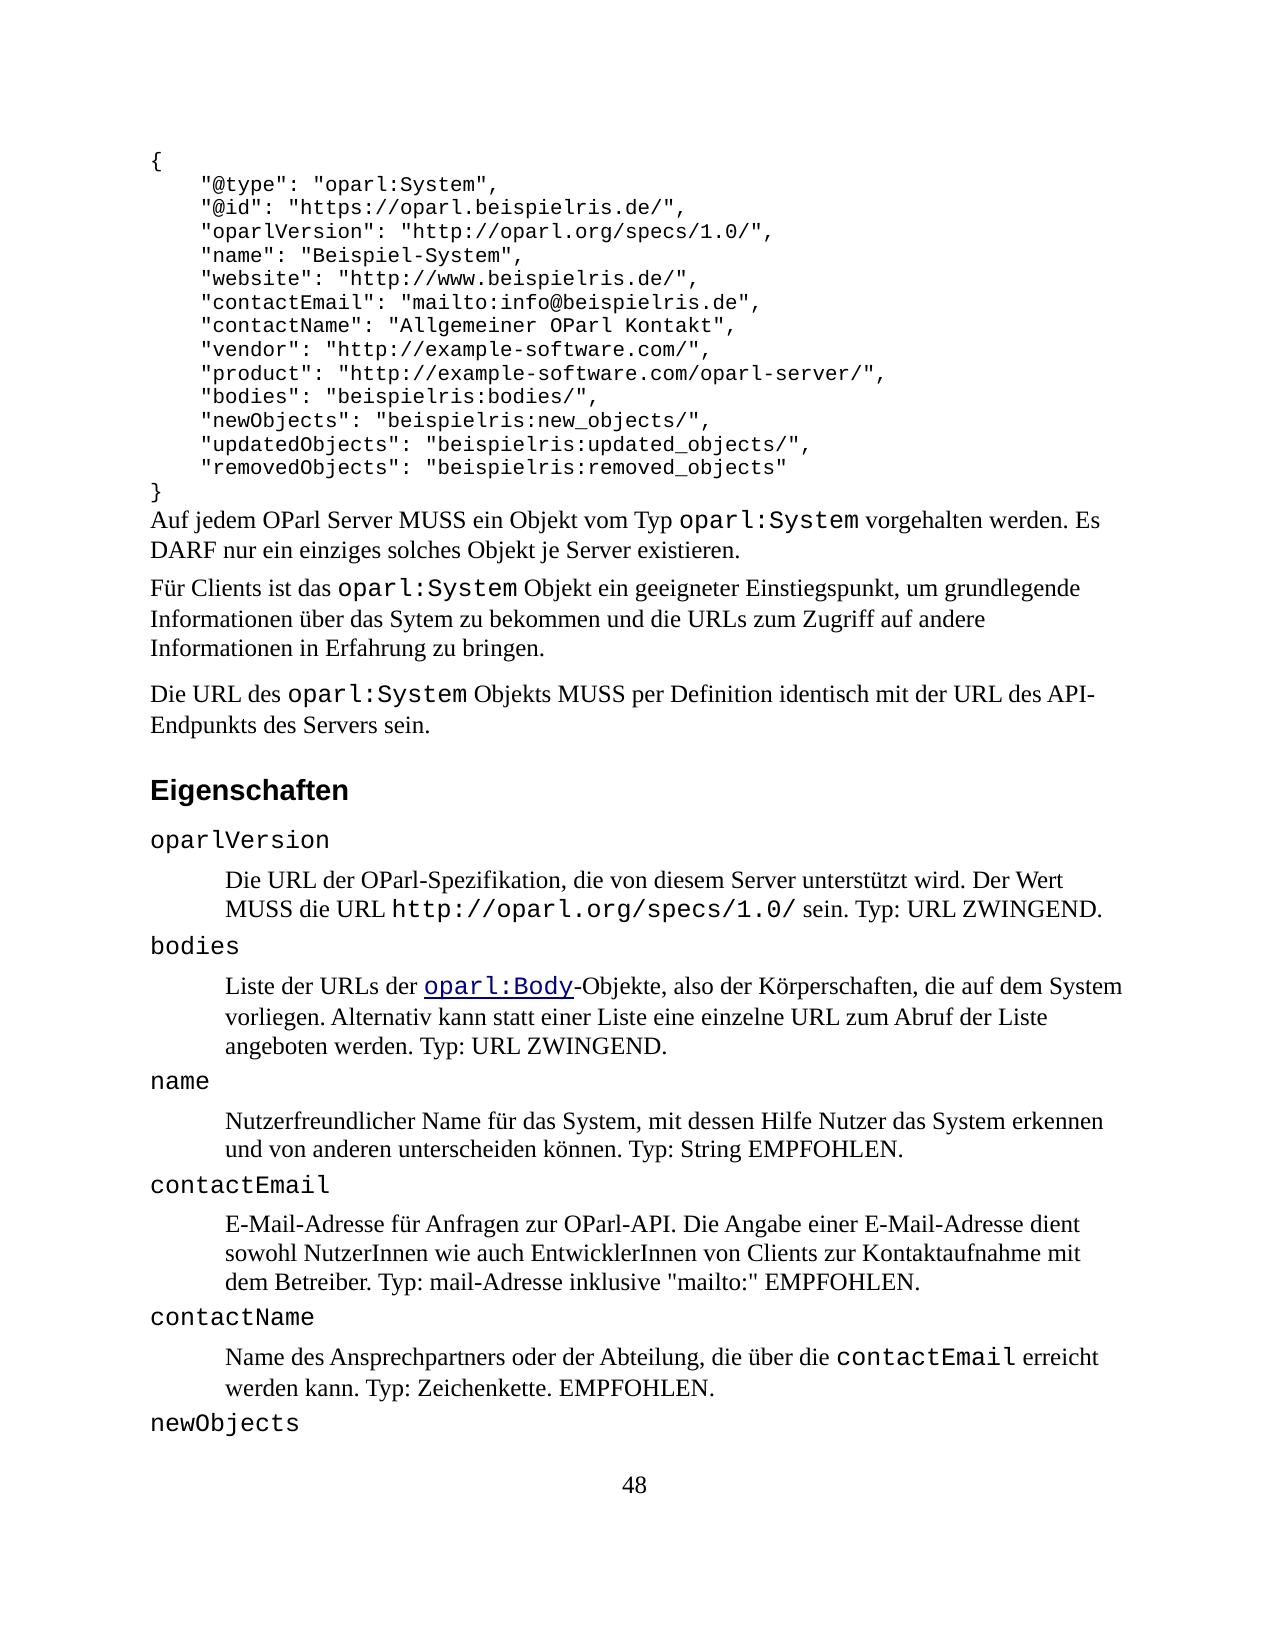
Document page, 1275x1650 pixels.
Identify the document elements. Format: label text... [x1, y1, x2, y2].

text "removedObjects": "beispielris:removed_objects" [150, 457, 1125, 481]
text Für Clients ist das oparl:System Objekt ein geeigneter Einstiegspunkt, um grundlegende Informationen über das Sytem zu bekommen und die URLs zum Zugriff auf andere Informationen in Erfahrung zu bringen. [150, 573, 1125, 662]
text "website": "http://www.beispielris.de/", [150, 268, 1125, 292]
text "bodies": "beispielris:bodies/", [150, 386, 1125, 410]
text name [150, 1068, 1125, 1097]
text "vendor": "http://example-software.com/", [150, 339, 1125, 363]
text contactEmail [150, 1172, 1125, 1201]
text "contactEmail": "mailto:info@beispielris.de", [150, 292, 1125, 316]
text "contactName": "Allgemeiner OParl Kontakt", [150, 316, 1125, 339]
text "newObjects": "beispielris:new_objects/", [150, 410, 1125, 434]
text Die URL des oparl:System Objekts MUSS per Definition identisch mit der URL des API-Endpunkts des Servers sein. [150, 679, 1125, 739]
text newObjects [150, 1411, 1125, 1439]
text "@type": "oparl:System", [150, 174, 1125, 197]
text bodies [150, 934, 1125, 962]
text Die URL der OParl-Spezifikation, die von diesem Server unterstützt wird. Der Wert MUSS die URL http://oparl.org/specs/1.0/ sein. Typ: URL ZWINGEND. [225, 865, 1125, 925]
text contactName [150, 1305, 1125, 1333]
text "name": "Beispiel-System", [150, 244, 1125, 268]
text "updatedObjects": "beispielris:updated_objects/", [150, 434, 1125, 457]
text "product": "http://example-software.com/oparl-server/", [150, 363, 1125, 386]
text oparlVersion [150, 828, 1125, 856]
text Name des Ansprechpartners oder der Abteilung, die über die contactEmail erreicht werden kann. Typ: Zeichenkette. EMPFOHLEN. [225, 1342, 1125, 1402]
text E-Mail-Adresse für Anfragen zur OParl-API. Die Angabe einer E-Mail-Adresse dient sowohl NutzerInnen wie auch EntwicklerInnen von Clients zur Kontaktaufnahme mit dem Betreiber. Typ: mail-Adresse inklusive "mailto:" EMPFOHLEN. [225, 1209, 1125, 1296]
text Auf jedem OParl Server MUSS ein Objekt vom Typ oparl:System vorgehalten werden. Es DARF nur ein einziges solches Objekt je Server existieren. [150, 505, 1125, 564]
text { [150, 150, 1125, 174]
text Nutzerfreundlicher Name für das System, mit dessen Hilfe Nutzer das System erkennen und von anderen unterscheiden können. Typ: String EMPFOHLEN. [225, 1106, 1125, 1163]
text "@id": "https://oparl.beispielris.de/", [150, 197, 1125, 221]
text Liste der URLs der oparl:Body-Objekte, also der Körperschaften, die auf dem System vorliegen. Alternativ kann statt einer Liste eine einzelne URL zum Abruf der Liste angeboten werden. Typ: URL ZWINGEND. [225, 971, 1125, 1059]
text } [150, 481, 1125, 505]
text "oparlVersion": "http://oparl.org/specs/1.0/", [150, 221, 1125, 244]
subtitle Eigenschaften [150, 773, 1125, 807]
